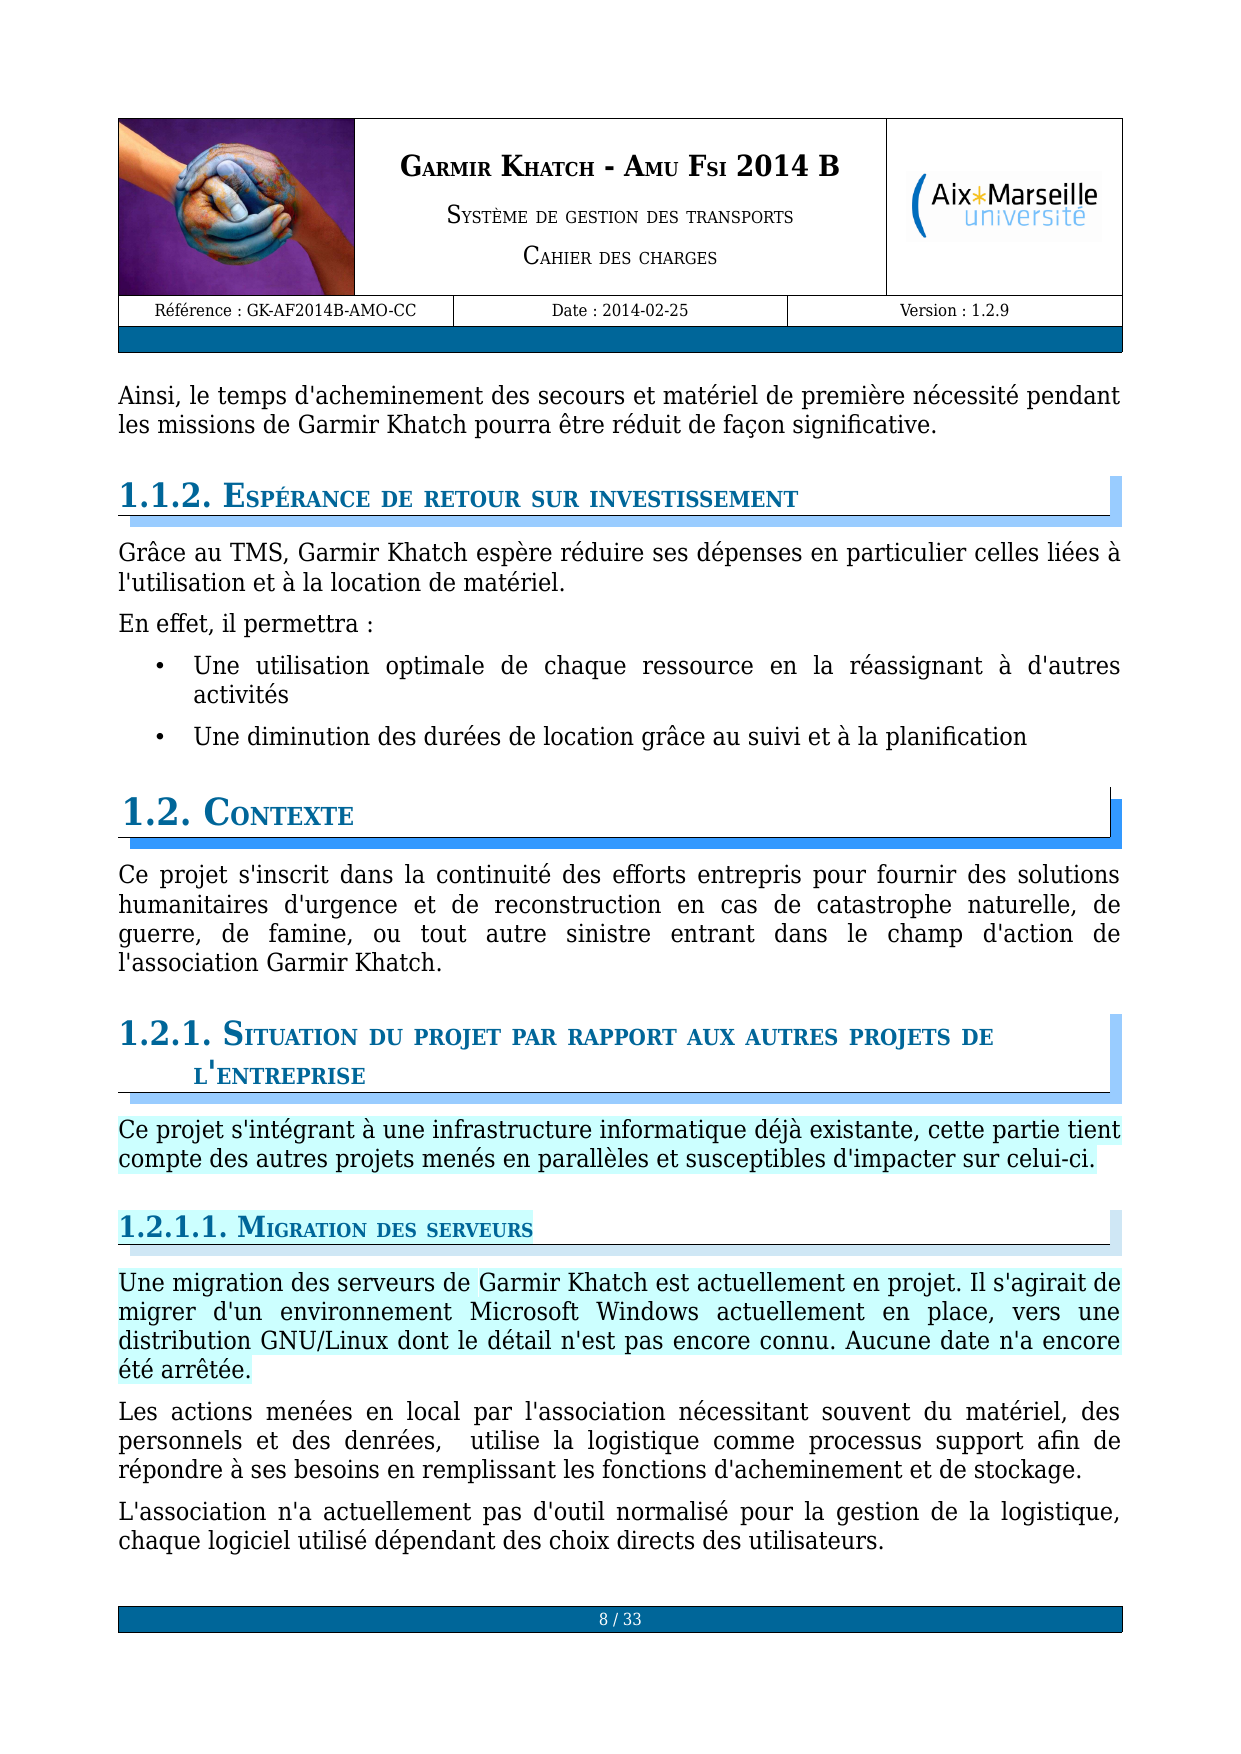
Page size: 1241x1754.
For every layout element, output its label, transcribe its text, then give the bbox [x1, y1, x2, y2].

subtitle Contexte [118, 787, 1110, 837]
text L'association n'a actuellement pas d'outil normalisé pour la gestion de la logistique, chaque logiciel utilisé dépendant des choix directs des utilisateurs. [118, 1497, 1122, 1555]
list Une diminution des durées de location grâce au suivi et à la planification [156, 722, 1122, 751]
subtitle Situation du projet par rapport aux autres projets de l'entreprise [118, 1013, 1110, 1092]
text Ainsi, le temps d'acheminement des secours et matériel de première nécessité pendant les missions de Garmir Khatch pourra être réduit de façon significative. [118, 381, 1122, 439]
text Ce projet s'inscrit dans la continuité des efforts entrepris pour fournir des solutions humanitaires d'urgence et de reconstruction en cas de catastrophe naturelle, de guerre, de famine, ou tout autre sinistre entrant dans le champ d'action de l'association Garmir Khatch. [118, 861, 1122, 977]
text En effet, il permettra : [118, 609, 1122, 638]
list Une utilisation optimale de chaque ressource en la réassignant à d'autres activités [156, 651, 1122, 709]
subtitle Migration des serveurs [118, 1210, 1110, 1244]
picture [119, 119, 354, 295]
subtitle Espérance de retour sur investissement [118, 476, 1110, 515]
picture [887, 126, 1122, 288]
text Grâce au TMS, Garmir Khatch espère réduire ses dépenses en particulier celles liées à l'utilisation et à la location de matériel. [118, 538, 1122, 597]
text Ce projet s'intégrant à une infrastructure informatique déjà existante, cette partie tient compte des autres projets menés en parallèles et susceptibles d'impacter sur celui-ci. [118, 1116, 1122, 1174]
text Une migration des serveurs de Garmir Khatch est actuellement en projet. Il s'agirait de migrer d'un environnement Microsoft Windows actuellement en place, vers une distribution GNU/Linux dont le détail n'est pas encore connu. Aucune date n'a encore été arrêtée. [118, 1268, 1122, 1384]
text Les actions menées en local par l'association nécessitant souvent du matériel, des personnels et des denrées, utilise la logistique comme processus support afin de répondre à ses besoins en remplissant les fonctions d'acheminement et de stockage. [118, 1397, 1122, 1484]
